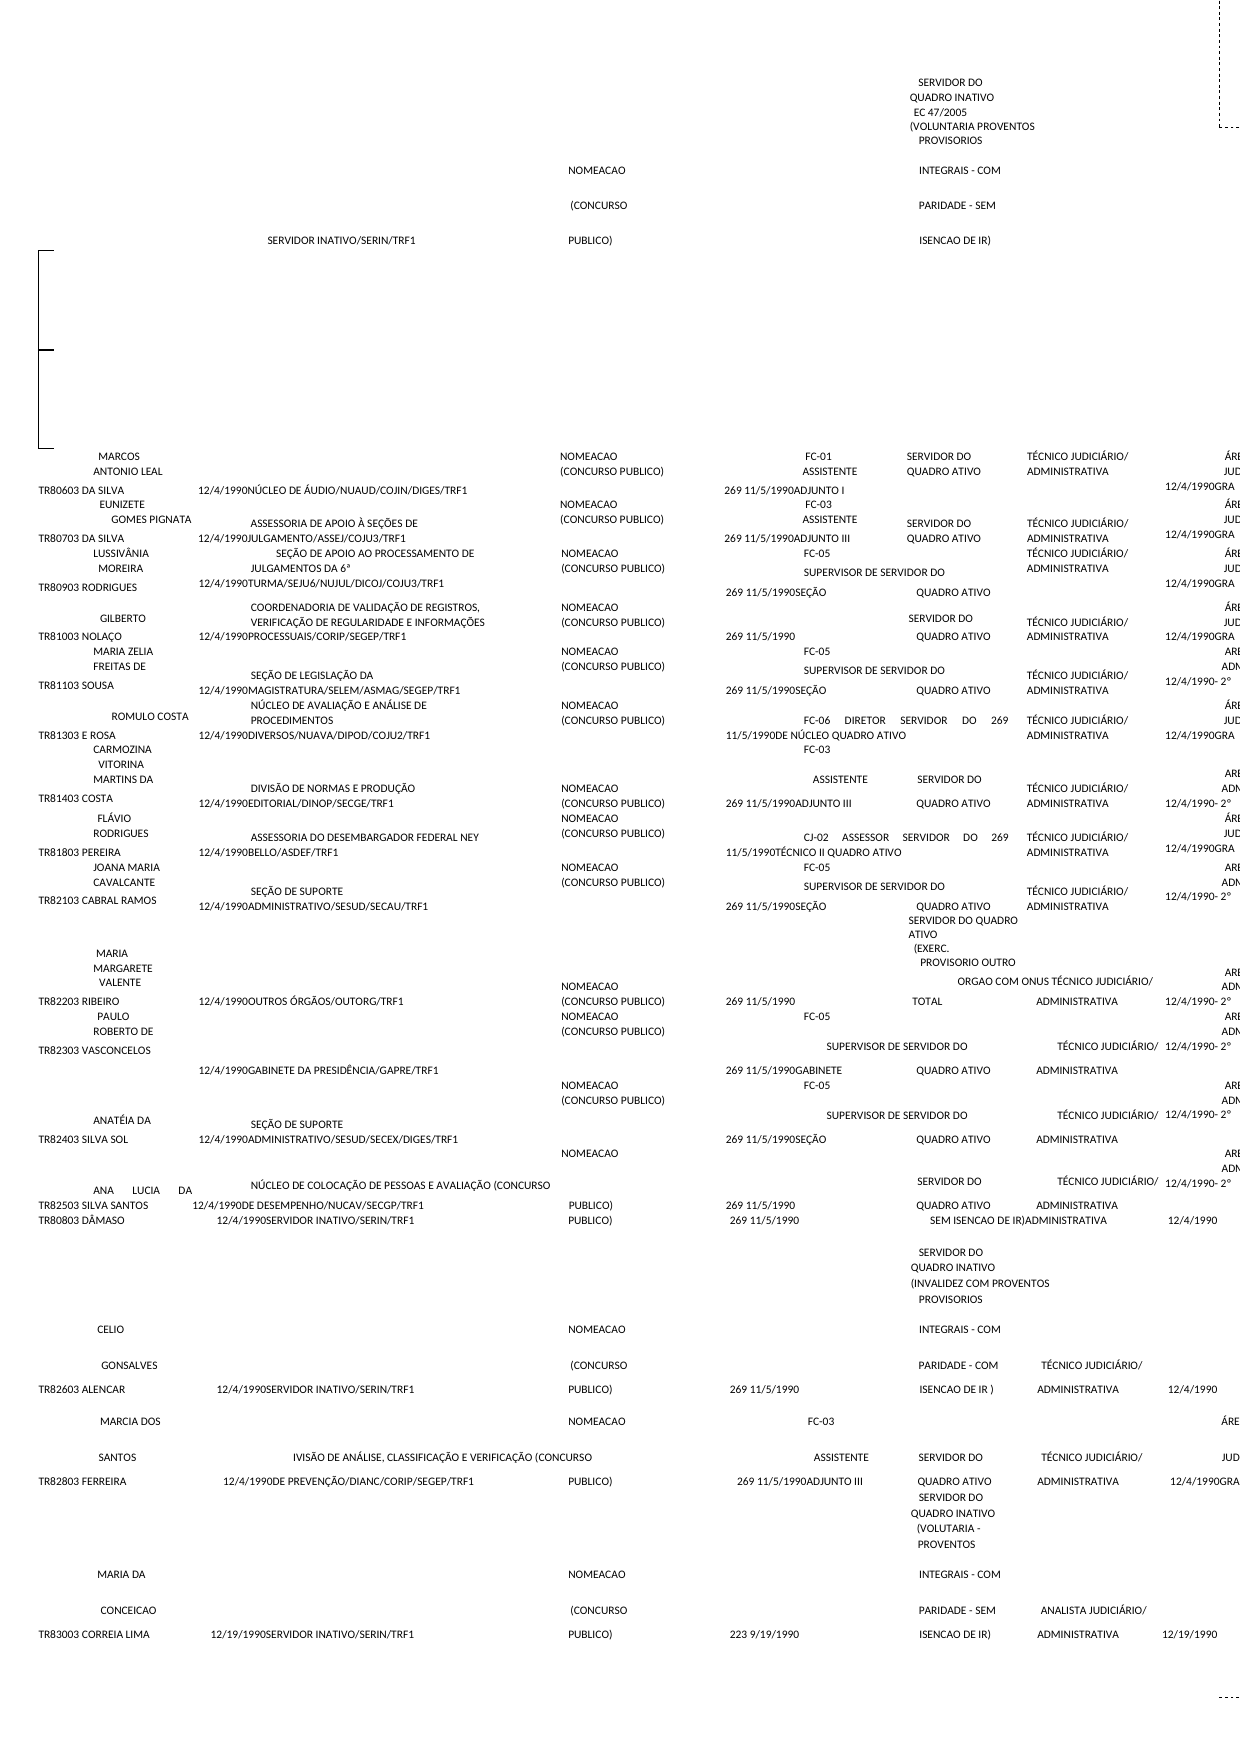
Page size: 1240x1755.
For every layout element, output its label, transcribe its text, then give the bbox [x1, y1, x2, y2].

table_cell NOMEACAO (CONCURSO PUBLICO) [561, 743, 726, 811]
table_cell SERVIDOR DO 269 11/5/1990 QUADRO ATIVO [726, 600, 1027, 644]
text MARCIA DOS NOMEACAO FC-03 ÁRE [38, 1403, 1239, 1431]
text TR83003 CORREIA LIMA 12/19/1990SERVIDOR INATIVO/SERIN/TRF1 PUBLICO) 223 9/19/1990 ISENCAO DE IR) ADMINISTRATIVA 12/19/1990 [38, 1627, 1239, 1641]
table_cell NOMEACAO (CONCURSO PUBLICO) [560, 498, 724, 546]
table_header LUSSIVÂNIA MOREIRA TR80903 RODRIGUES [38, 546, 192, 600]
table_cell FC-05 SUPERVISOR DE SERVIDOR DO TÉCNICO JUDICIÁRIO/ 269 11/5/1990GABINETE QUADRO ATIVO ADMINISTRATIVA [726, 1009, 1159, 1078]
table_cell MARIA MARGARETE VALENTE TR82203 RIBEIRO [38, 914, 192, 1009]
table_cell FC-05 SUPERVISOR DE SERVIDOR DO TÉCNICO JUDICIÁRIO/ 269 11/5/1990SEÇÃO QUADRO ATIVO ADMINISTRATIVA [726, 1078, 1159, 1147]
table_cell PAULO ROBERTO DE TR82303 VASCONCELOS [38, 1009, 192, 1078]
table_cell EUNIZETE GOMES PIGNATA TR80703 DA SILVA [38, 498, 192, 546]
text PROVENTOS [748, 1537, 1145, 1551]
text CONCEICAO (CONCURSO PARIDADE - SEM ANALISTA JUDICIÁRIO/ [38, 1592, 1239, 1620]
table_cell NÚCLEO DE AVALIAÇÃO E ANÁLISE DE PROCEDIMENTOS 12/4/1990DIVERSOS/NUAVA/DIPOD/COJU2/TRF1 [192, 698, 561, 743]
table_header NOMEACAO (CONCURSO PUBLICO) [560, 449, 724, 498]
table_cell [1027, 914, 1159, 956]
text TR82603 ALENCAR 12/4/1990SERVIDOR INATIVO/SERIN/TRF1 PUBLICO) 269 11/5/1990 ISENCAO DE IR ) ADMINISTRATIVA 12/4/1990 [38, 1382, 1239, 1396]
table_cell COORDENADORIA DE VALIDAÇÃO DE REGISTROS, VERIFICAÇÃO DE REGULARIDADE E INFORMAÇÕES 12/4/1990PROCESSUAIS/CORIP/SEGEP/TRF1 [192, 600, 561, 644]
table_cell TÉCNICO JUDICIÁRIO/ ADMINISTRATIVA [1027, 698, 1159, 743]
table_cell JOANA MARIA CAVALCANTE TR82103 CABRAL RAMOS [38, 860, 192, 913]
table_cell FLÁVIO RODRIGUES TR81803 PEREIRA [38, 811, 192, 860]
table_cell FC-05 SUPERVISOR DE SERVIDOR DO 269 11/5/1990SEÇÃO QUADRO ATIVO [726, 860, 1027, 913]
table_cell SEÇÃO DE SUPORTE 12/4/1990ADMINISTRATIVO/SESUD/SECAU/TRF1 [192, 860, 561, 913]
table_cell CARMOZINA VITORINA MARTINS DA TR81403 COSTA [38, 743, 192, 811]
table_cell ARE ADM 12/4/1990- 2º [1159, 860, 1240, 913]
table_cell NOMEACAO (CONCURSO PUBLICO) [561, 860, 726, 913]
table_cell ÁRE JUD 12/4/1990GRA [1159, 811, 1240, 860]
text MARIA DA NOMEACAO INTEGRAIS - COM [38, 1556, 1239, 1584]
table_cell 12/4/1990OUTROS ÓRGÃOS/OUTORG/TRF1 [192, 914, 561, 1009]
table_cell ASSESSORIA DO DESEMBARGADOR FEDERAL NEY 12/4/1990BELLO/ASDEF/TRF1 [192, 811, 561, 860]
table_cell TÉCNICO JUDICIÁRIO/ ADMINISTRATIVA [1027, 645, 1159, 698]
table_cell PROVISORIO OUTRO ORGAO COM ONUS TÉCNICO JUDICIÁRIO/ 269 11/5/1990 TOTAL ADMINISTRATIVA [726, 956, 1159, 1009]
table_header [39, 350, 58, 448]
table_cell NOMEACAO (CONCURSO PUBLICO) [561, 698, 726, 743]
table_header FC-05 SUPERVISOR DE SERVIDOR DO 269 11/5/1990SEÇÃO QUADRO ATIVO [726, 546, 1027, 600]
text (INVALIDEZ COM PROVENTOS [911, 1276, 1239, 1290]
table_header TÉCNICO JUDICIÁRIO/ ADMINISTRATIVA [1027, 449, 1159, 498]
table_cell ANA LUCIA DA TR82503 SILVA SANTOS [38, 1147, 192, 1213]
text QUADRO INATIVO [911, 1260, 1239, 1274]
table_cell NOMEACAO (CONCURSO PUBLICO) [561, 645, 726, 698]
table_cell NOMEACAO (CONCURSO PUBLICO) [561, 1078, 726, 1147]
text SANTOS IVISÃO DE ANÁLISE, CLASSIFICAÇÃO E VERIFICAÇÃO (CONCURSO ASSISTENTE SERVIDOR DO TÉCNICO JUDICIÁRIO/ JUD [38, 1439, 1239, 1467]
table_cell [192, 1147, 561, 1178]
table_cell FC-03 ASSISTENTE SERVIDOR DO 269 11/5/1990ADJUNTO III QUADRO ATIVO [726, 743, 1027, 811]
table_cell TÉCNICO JUDICIÁRIO/ ADMINISTRATIVA [1027, 498, 1159, 546]
table_cell NOMEACAO [561, 1147, 726, 1178]
table_cell ÁRE JUD 12/4/1990GRA [1159, 600, 1240, 644]
table_cell SERVIDOR DO QUADRO ATIVO [907, 498, 1027, 546]
text TR82803 FERREIRA 12/4/1990DE PREVENÇÃO/DIANC/CORIP/SEGEP/TRF1 PUBLICO) 269 11/5/1990ADJUNTO III QUADRO ATIVO ADMINISTRATIVA 12/4/1990GRA [38, 1474, 1239, 1488]
text PROVISORIOS [748, 1292, 1154, 1306]
table_header MARCOS ANTONIO LEAL TR80603 DA SILVA [38, 449, 192, 498]
text TR80803 DÂMASO 12/4/1990SERVIDOR INATIVO/SERIN/TRF1 PUBLICO) 269 11/5/1990 SEM ISENCAO DE IR)ADMINISTRATIVA 12/4/1990 [38, 1213, 1239, 1227]
text SERVIDOR DO [748, 1490, 1154, 1504]
table_cell TÉCNICO JUDICIÁRIO/ ADMINISTRATIVA [1027, 860, 1159, 913]
table_cell ARE ADM 12/4/1990- 2º [1159, 1078, 1240, 1147]
text SERVIDOR DO [748, 1245, 1154, 1259]
table_cell ARE ADM 12/4/1990- 2º [1159, 1147, 1240, 1213]
table_cell SEÇÃO DE LEGISLAÇÃO DA 12/4/1990MAGISTRATURA/SELEM/ASMAG/SEGEP/TRF1 [192, 645, 561, 698]
table_cell NOMEACAO (CONCURSO PUBLICO) [561, 811, 726, 860]
table_cell ÁRE JUD 12/4/1990GRA [1159, 698, 1240, 743]
table_cell NOMEACAO (CONCURSO PUBLICO) [561, 600, 726, 644]
table_cell 12/4/1990GABINETE DA PRESIDÊNCIA/GAPRE/TRF1 [192, 1009, 561, 1078]
table_cell DIVISÃO DE NORMAS E PRODUÇÃO 12/4/1990EDITORIAL/DINOP/SECGE/TRF1 [192, 743, 561, 811]
table_cell CJ-02 ASSESSOR SERVIDOR DO 269 11/5/1990TÉCNICO II QUADRO ATIVO [726, 811, 1027, 860]
text QUADRO INATIVO [911, 1506, 1239, 1520]
table_cell SERVIDOR DO QUADRO ATIVO (EXERC. [726, 914, 1027, 956]
table_header [39, 250, 58, 349]
table_header SEÇÃO DE APOIO AO PROCESSAMENTO DE JULGAMENTOS DA 6ª 12/4/1990TURMA/SEJU6/NUJUL/DICOJ/COJU3/TRF1 [192, 546, 561, 600]
table_cell ROMULO COSTA TR81303 E ROSA [38, 698, 192, 743]
table_cell NOMEACAO (CONCURSO PUBLICO) [561, 1009, 726, 1078]
table_cell TÉCNICO JUDICIÁRIO/ ADMINISTRATIVA [1027, 743, 1159, 811]
table_cell FC-05 SUPERVISOR DE SERVIDOR DO 269 11/5/1990SEÇÃO QUADRO ATIVO [726, 645, 1027, 698]
table_cell NOMEACAO (CONCURSO PUBLICO) [561, 914, 726, 1009]
table_cell FC-03 ASSISTENTE 269 11/5/1990ADJUNTO III [724, 498, 907, 546]
table_header NOMEACAO (CONCURSO PUBLICO) [561, 546, 726, 600]
table_cell ARE ADM 12/4/1990- 2º [1159, 914, 1240, 1009]
table_cell ÁRE JUD 12/4/1990GRA [1159, 498, 1240, 546]
table_header ÁRE JUD 12/4/1990GRA [1159, 449, 1240, 498]
table_cell TÉCNICO JUDICIÁRIO/ ADMINISTRATIVA [1027, 600, 1159, 644]
text GONSALVES (CONCURSO PARIDADE - COM TÉCNICO JUDICIÁRIO/ [38, 1347, 1239, 1375]
table_cell ARE ADM 12/4/1990- 2º [1159, 1009, 1240, 1078]
table_header FC-01 ASSISTENTE 269 11/5/1990ADJUNTO I [724, 449, 907, 498]
table_cell ARE ADM 12/4/1990- 2º [1159, 743, 1240, 811]
table_cell FC-06 DIRETOR SERVIDOR DO 269 11/5/1990DE NÚCLEO QUADRO ATIVO [726, 698, 1027, 743]
table_cell NÚCLEO DE COLOCAÇÃO DE PESSOAS E AVALIAÇÃO (CONCURSO 12/4/1990DE DESEMPENHO/NUCAV/SECGP/TRF1 PUBLICO) [192, 1178, 726, 1213]
table_cell ASSESSORIA DE APOIO À SEÇÕES DE 12/4/1990JULGAMENTO/ASSEJ/COJU3/TRF1 [192, 498, 560, 546]
table_cell SERVIDOR DO TÉCNICO JUDICIÁRIO/ 269 11/5/1990 QUADRO ATIVO ADMINISTRATIVA [726, 1147, 1159, 1213]
table_cell GILBERTO TR81003 NOLAÇO [38, 600, 192, 644]
table_cell MARIA ZELIA FREITAS DE TR81103 SOUSA [38, 645, 192, 698]
table_header SERVIDOR DO QUADRO ATIVO [907, 449, 1027, 498]
table_header TÉCNICO JUDICIÁRIO/ ADMINISTRATIVA [1027, 546, 1159, 600]
table_cell SEÇÃO DE SUPORTE 12/4/1990ADMINISTRATIVO/SESUD/SECEX/DIGES/TRF1 [192, 1078, 561, 1147]
table_header ÁRE JUD 12/4/1990GRA [1159, 546, 1240, 600]
table_cell ANATÉIA DA TR82403 SILVA SOL [38, 1078, 192, 1147]
table_cell ARE ADM 12/4/1990- 2º [1159, 645, 1240, 698]
table_header 12/4/1990NÚCLEO DE ÁUDIO/NUAUD/COJIN/DIGES/TRF1 [192, 449, 560, 498]
text (VOLUTARIA - [748, 1522, 1149, 1536]
text CELIO NOMEACAO INTEGRAIS - COM [38, 1311, 1239, 1339]
table_cell TÉCNICO JUDICIÁRIO/ ADMINISTRATIVA [1027, 811, 1159, 860]
